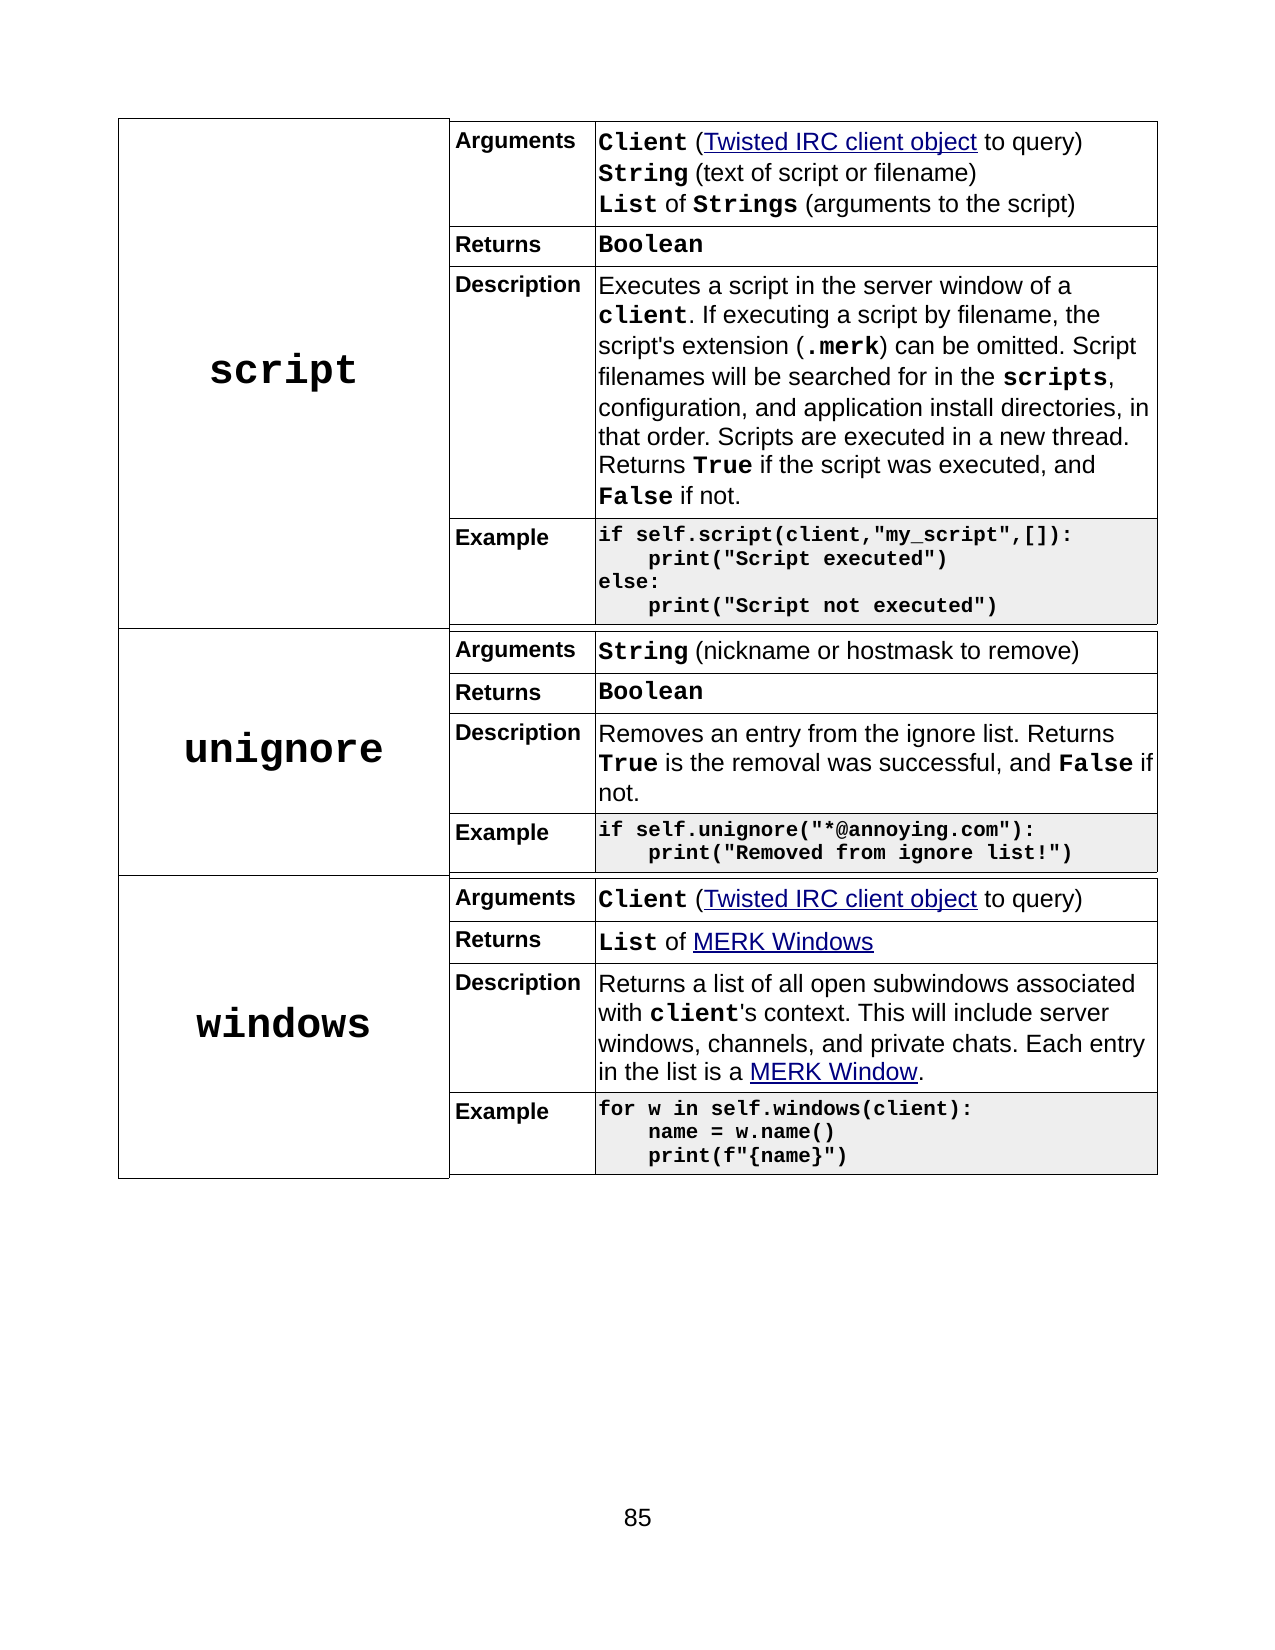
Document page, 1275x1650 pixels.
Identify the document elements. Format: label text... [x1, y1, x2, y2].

table_cell List of MERK Windows [596, 922, 1157, 963]
table_cell Returns [450, 674, 595, 713]
table_header String (nickname or hostmask to remove) [596, 632, 1157, 673]
table_cell Description [450, 714, 595, 813]
table_cell script [119, 119, 449, 627]
table_cell for w in self.windows(client): name = w.name() print(f"{name}") [596, 1093, 1157, 1174]
table_cell Returns a list of all open subwindows associated with client's context. This will include server windows, channels, and private chats. Each entry in the list is a MERK Window. [596, 964, 1157, 1092]
table_cell Example [450, 519, 595, 624]
table_cell Removes an entry from the ignore list. Returns True is the removal was successful, and False if not. [596, 714, 1157, 813]
table_cell windows [119, 876, 449, 1178]
table_cell if self.script(client,"my_script",[]): print("Script executed") else: print("Script not executed") [596, 519, 1157, 624]
table_cell Executes a script in the server window of a client. If executing a script by filename, the script's extension (.merk) can be omitted. Script filenames will be searched for in the scripts, configuration, and application install directories, in that order. Scripts are executed in a new thread. Returns True if the script was executed, and False if not. [596, 267, 1157, 518]
table_header Client (Twisted IRC client object to query) [596, 879, 1157, 921]
table_header Arguments [450, 632, 595, 673]
table_header Arguments [450, 122, 595, 226]
table_header Client (Twisted IRC client object to query) String (text of script or filename) List of Strings (arguments to the script) [596, 122, 1157, 226]
table_cell Returns [450, 227, 595, 266]
table_cell Boolean [596, 674, 1157, 713]
table_cell Boolean [596, 227, 1157, 266]
table_cell Description [450, 267, 595, 518]
table_header Arguments [450, 879, 595, 921]
table_cell Example [450, 1093, 595, 1174]
table_cell unignore [119, 629, 449, 875]
table_cell Description [450, 964, 595, 1092]
table_cell Example [450, 814, 595, 872]
table_cell if self.unignore("*@annoying.com"): print("Removed from ignore list!") [596, 814, 1157, 872]
table_cell Returns [450, 922, 595, 963]
